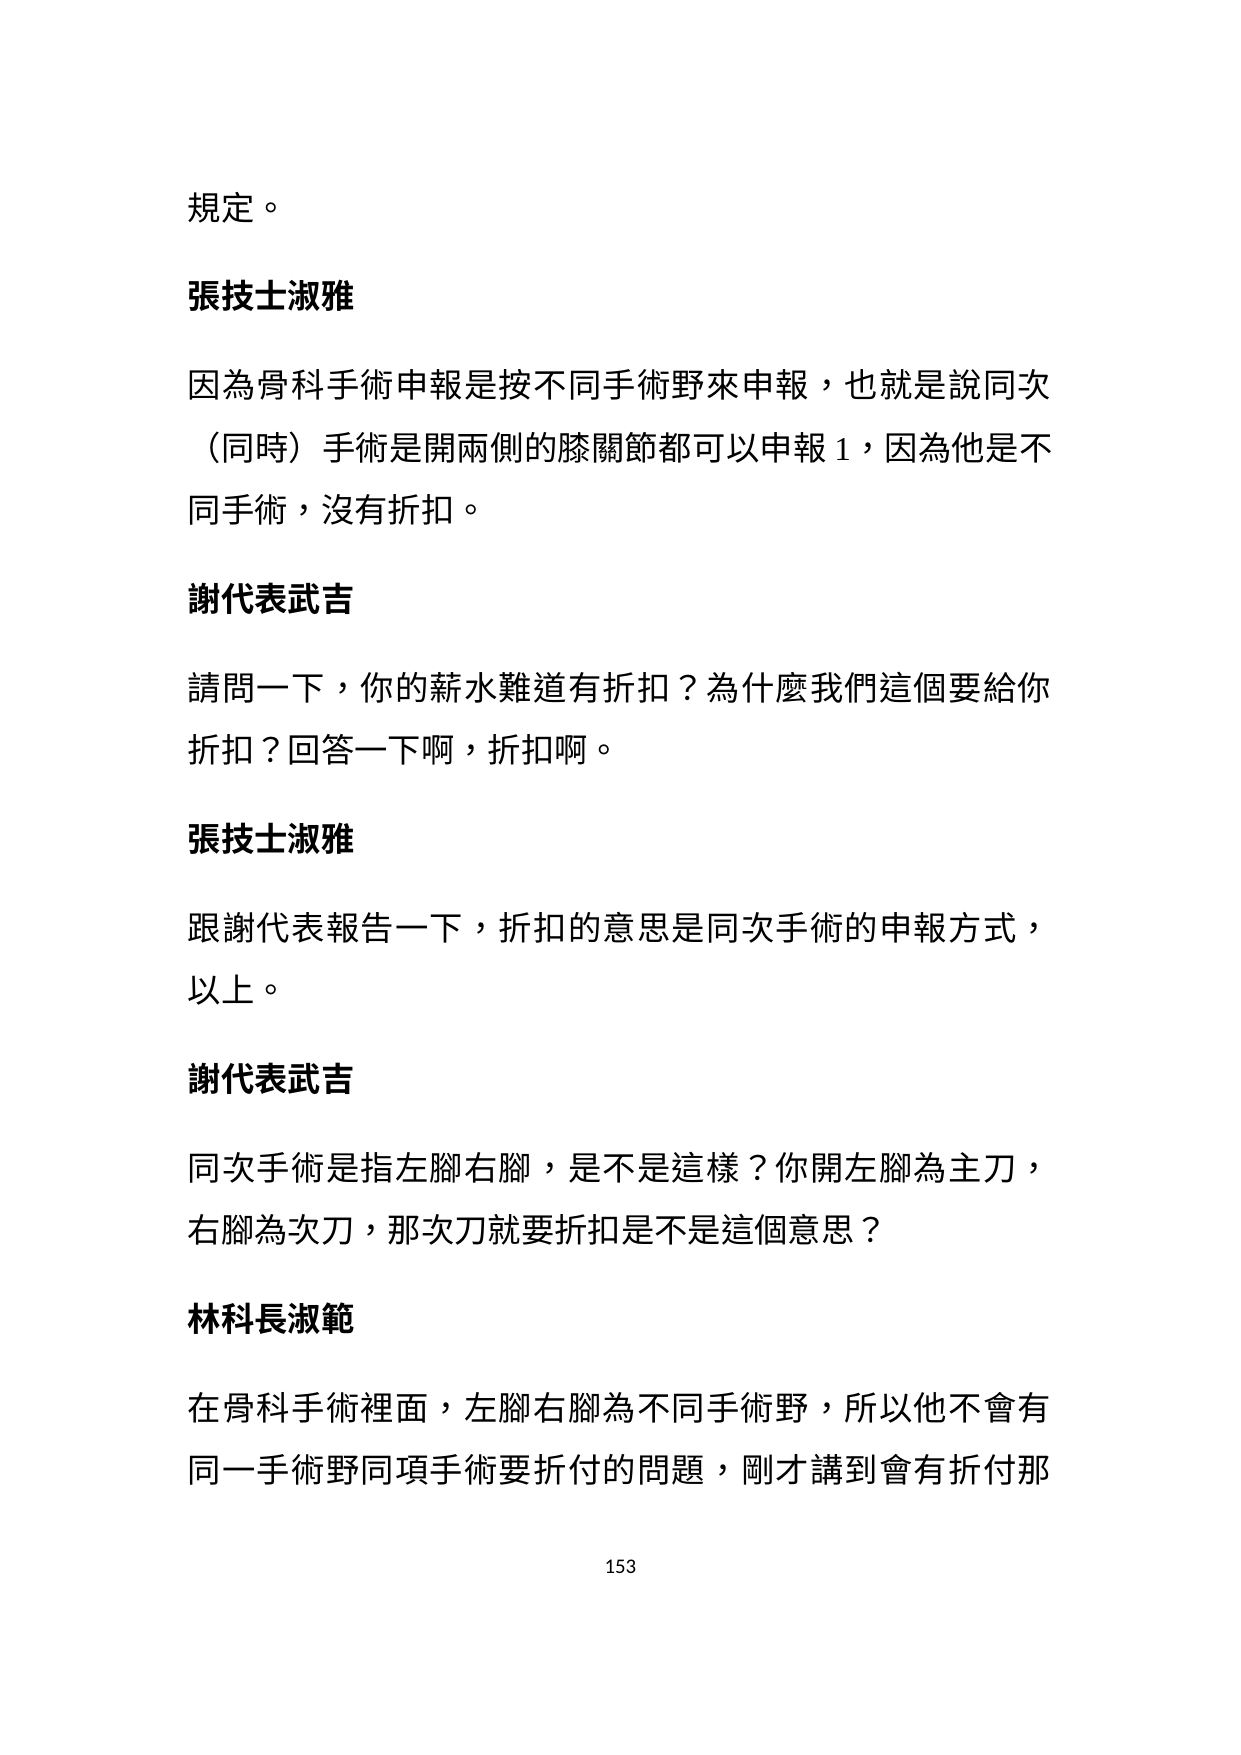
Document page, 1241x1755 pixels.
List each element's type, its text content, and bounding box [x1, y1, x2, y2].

text 同次手術是指左腳右腳，是不是這樣？你開左腳為主刀，右腳為次刀，那次刀就要折扣是不是這個意思？ [187, 1124, 1053, 1249]
text 謝代表武吉 [187, 555, 1053, 618]
text 因為骨科手術申報是按不同手術野來申報，也就是說同次（同時）手術是開兩側的膝關節都可以申報1，因為他是不同手術，沒有折扣。 [187, 342, 1053, 529]
text 謝代表武吉 [187, 1035, 1053, 1098]
text 請問一下，你的薪水難道有折扣？為什麼我們這個要給你折扣？回答一下啊，折扣啊。 [187, 644, 1053, 769]
text 跟謝代表報告一下，折扣的意思是同次手術的申報方式，以上。 [187, 884, 1053, 1009]
text 張技士淑雅 [187, 253, 1053, 315]
text 張技士淑雅 [187, 795, 1053, 858]
text 在骨科手術裡面，左腳右腳為不同手術野，所以他不會有同一手術野同項手術要折付的問題，剛才講到會有折付那 [187, 1364, 1053, 1489]
text 林科長淑範 [187, 1275, 1053, 1338]
text 規定。 [187, 164, 1053, 227]
